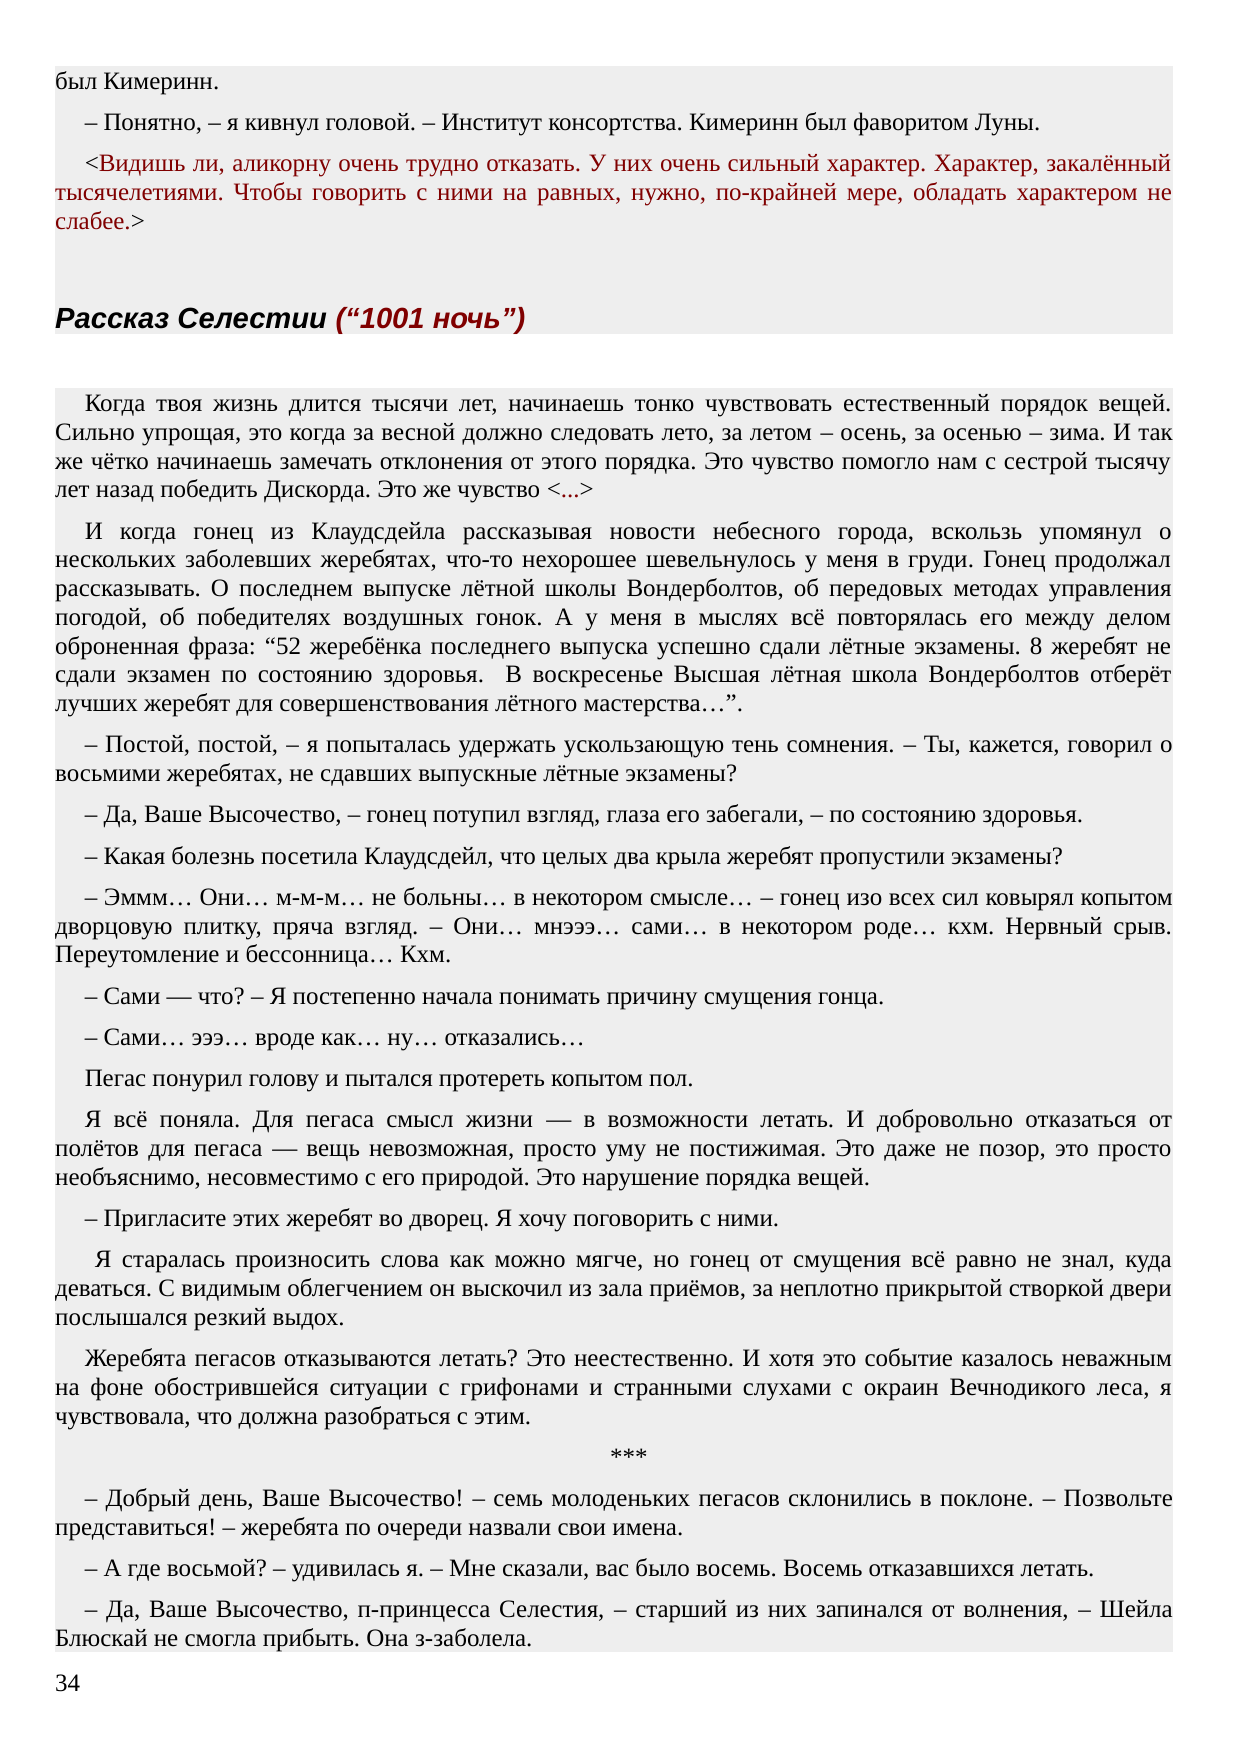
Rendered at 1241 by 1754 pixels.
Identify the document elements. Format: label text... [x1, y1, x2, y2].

text – Пригласите этих жеребят во дворец. Я хочу поговорить с ними. [55, 1203, 1173, 1232]
text <Видишь ли, аликорну очень трудно отказать. У них очень сильный характер. Характер, закалённый тысячелетиями. Чтобы говорить с ними на равных, нужно, по-крайней мере, обладать характером не слабее.> [55, 148, 1173, 235]
text – Сами — что? – Я постепенно начала понимать причину смущения гонца. [55, 981, 1173, 1009]
text – Понятно, – я кивнул головой. – Институт консортства. Кимеринн был фаворитом Луны. [55, 107, 1173, 136]
text – А где восьмой? – удивилась я. – Мне сказали, вас было восемь. Восемь отказавшихся летать. [55, 1553, 1173, 1582]
text – Эммм… Они… м-м-м… не больны… в некотором смысле… – гонец изо всех сил ковырял копытом дворцовую плитку, пряча взгляд. – Они… мнэээ… сами… в некотором роде… кхм. Нервный срыв. Переутомление и бессонница… Кхм. [55, 882, 1173, 968]
text – Какая болезнь посетила Клаудсдейл, что целых два крыла жеребят пропустили экзамены? [55, 841, 1173, 869]
text – Да, Ваше Высочество, п-принцесса Селестия, – старший из них запинался от волнения, – Шейла Блюскай не смогла прибыть. Она з-заболела. [55, 1594, 1173, 1652]
text – Да, Ваше Высочество, – гонец потупил взгляд, глаза его забегали, – по состоянию здоровья. [55, 799, 1173, 828]
text Когда твоя жизнь длится тысячи лет, начинаешь тонко чувствовать естественный порядок вещей. Сильно упрощая, это когда за весной должно следовать лето, за летом – осень, за осенью – зима. И так же чётко начинаешь замечать отклонения от этого порядка. Это чувство помогло нам с сестрой тысячу лет назад победить Дискорда. Это же чувство <...> [55, 388, 1173, 503]
text – Постой, постой, – я попыталась удержать ускользающую тень сомнения. – Ты, кажется, говорил о восьмими жеребятах, не сдавших выпускные лётные экзамены? [55, 729, 1173, 787]
subtitle Рассказ Селестии (“1001 ночь”) [55, 301, 1173, 334]
text Жеребята пегасов отказываются летать? Это неестественно. И хотя это событие казалось неважным на фоне обострившейся ситуации с грифонами и странными слухами с окраин Вечнодикого леса, я чувствовала, что должна разобраться с этим. [55, 1343, 1173, 1429]
text Я старалась произносить слова как можно мягче, но гонец от смущения всё равно не знал, куда деваться. С видимым облегчением он выскочил из зала приёмов, за неплотно прикрытой створкой двери послышался резкий выдох. [55, 1244, 1173, 1331]
text И когда гонец из Клаудсдейла рассказывая новости небесного города, вскользь упомянул о нескольких заболевших жеребятах, что-то нехорошее шевельнулось у меня в груди. Гонец продолжал рассказывать. О последнем выпуске лётной школы Вондерболтов, об передовых методах управления погодой, об победителях воздушных гонок. А у меня в мыслях всё повторялась его между делом оброненная фраза: “52 жеребёнка последнего выпуска успешно сдали лётные экзамены. 8 жеребят не сдали экзамен по состоянию здоровья. В воскресенье Высшая лётная школа Вондерболтов отберёт лучших жеребят для совершенствования лётного мастерства…”. [55, 516, 1173, 717]
text – Добрый день, Ваше Высочество! – семь молоденьких пегасов склонились в поклоне. – Позвольте представиться! – жеребята по очереди назвали свои имена. [55, 1483, 1173, 1541]
text *** [55, 1442, 1173, 1471]
text был Кимеринн. [55, 66, 1173, 95]
text Я всё поняла. Для пегаса смысл жизни — в возможности летать. И добровольно отказаться от полётов для пегаса — вещь невозможная, просто уму не постижимая. Это даже не позор, это просто необъяснимо, несовместимо с его природой. Это нарушение порядка вещей. [55, 1104, 1173, 1191]
text – Сами… эээ… вроде как… ну… отказались… [55, 1022, 1173, 1051]
text Пегас понурил голову и пытался протереть копытом пол. [55, 1063, 1173, 1092]
